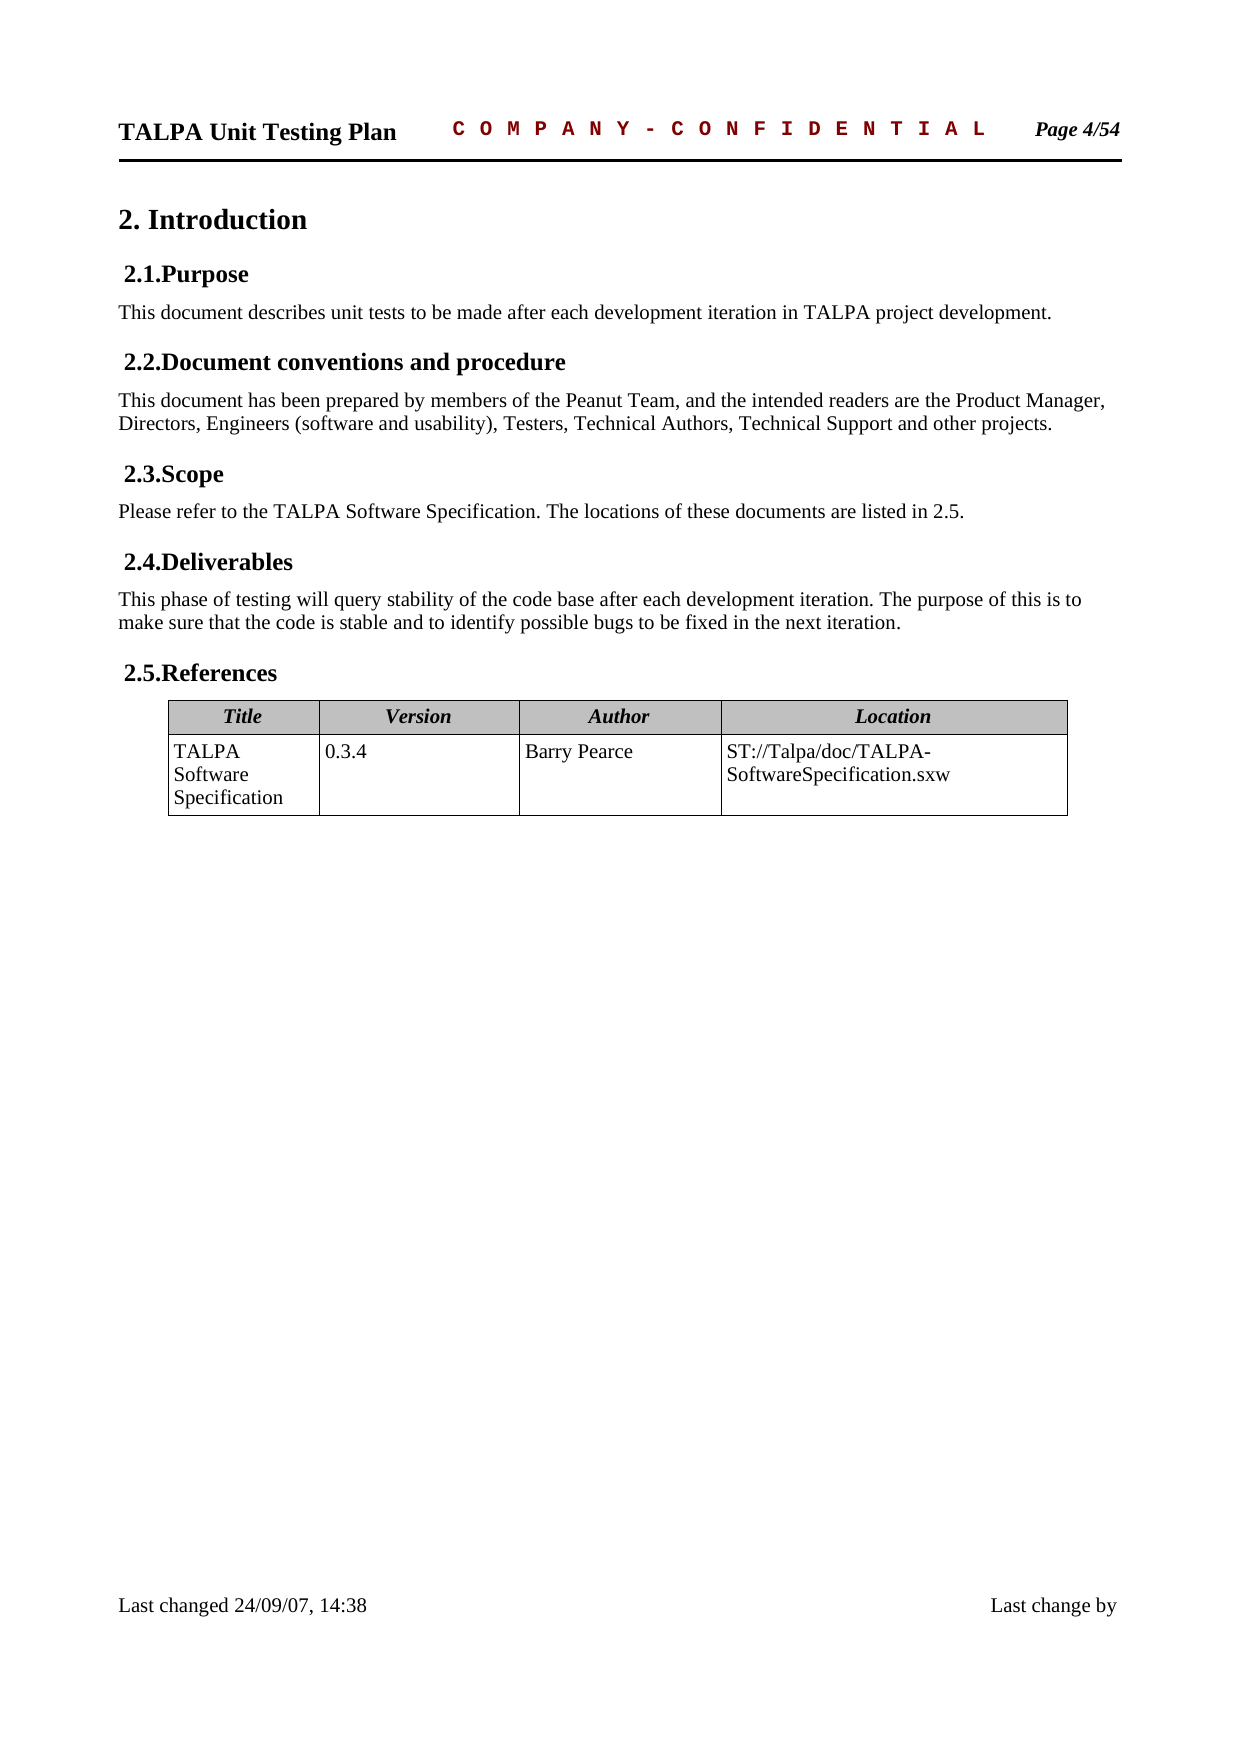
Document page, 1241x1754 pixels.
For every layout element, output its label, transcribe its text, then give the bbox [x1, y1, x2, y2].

subtitle Scope [124, 460, 1122, 487]
text This document has been prepared by members of the Peanut Team, and the intended readers are the Product Manager, Directors, Engineers (software and usability), Testers, Technical Authors, Technical Support and other projects. [118, 389, 1122, 435]
subtitle Document conventions and procedure [124, 348, 1122, 376]
table_header Location [722, 701, 1067, 734]
table_header Author [520, 701, 721, 734]
subtitle Introduction [118, 203, 1122, 235]
table_cell 0.3.4 [320, 735, 519, 815]
subtitle Purpose [124, 260, 1122, 288]
text This document describes unit tests to be made after each development iteration in TALPA project development. [118, 301, 1122, 323]
subtitle References [124, 659, 1122, 687]
text Please refer to the TALPA Software Specification. The locations of these documents are listed in 2.5. [118, 500, 1122, 523]
table_cell ST://Talpa/doc/TALPA-SoftwareSpecification.sxw [722, 735, 1067, 815]
table_cell TALPA Software Specification [169, 735, 319, 815]
table_cell Barry Pearce [520, 735, 721, 815]
table_header Title [169, 701, 319, 734]
table_header Version [320, 701, 519, 734]
subtitle Deliverables [124, 548, 1122, 576]
text This phase of testing will query stability of the code base after each development iteration. The purpose of this is to make sure that the code is stable and to identify possible bugs to be fixed in the next iteration. [118, 588, 1122, 634]
